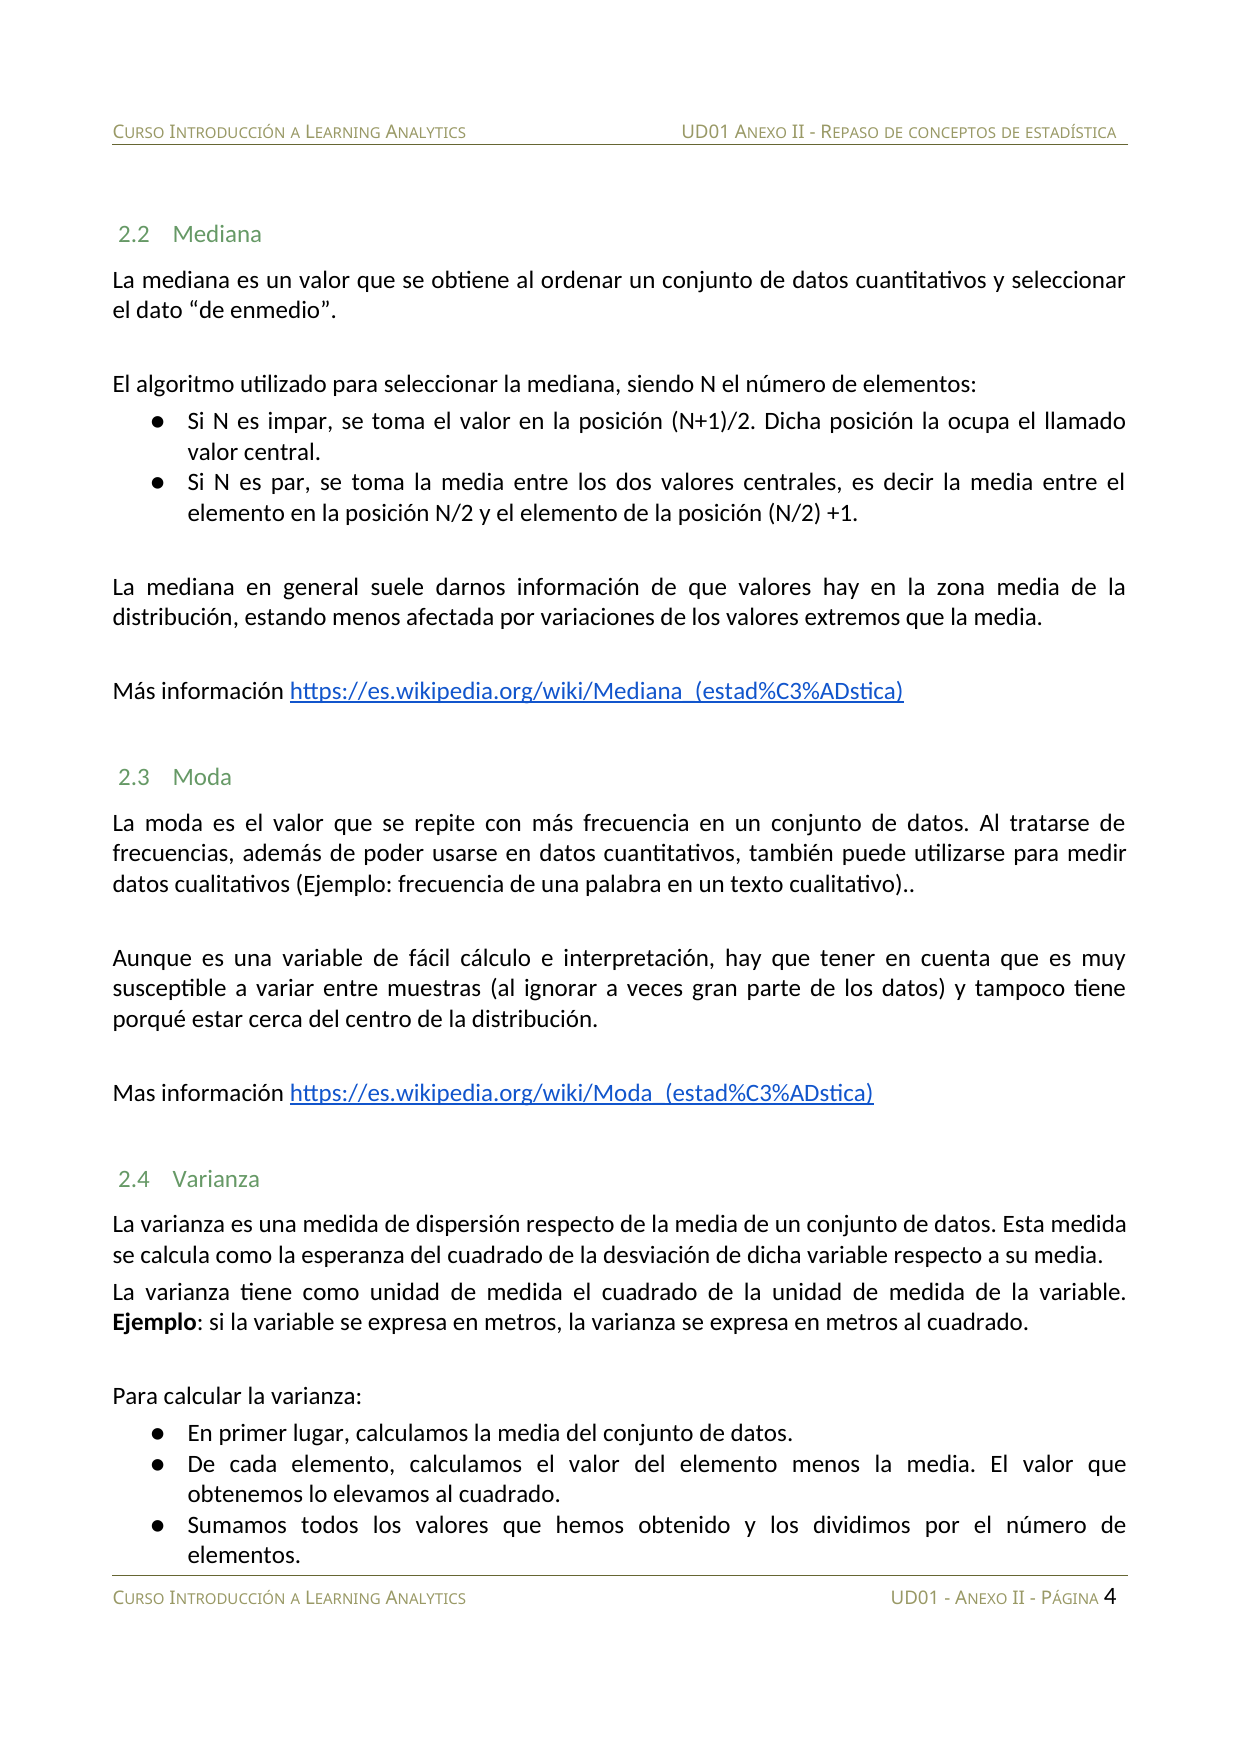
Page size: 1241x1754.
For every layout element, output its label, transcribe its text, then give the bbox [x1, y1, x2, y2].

list De cada elemento, calculamos el valor del elemento menos la media. El valor que obtenemos lo elevamos al cuadrado. [150, 1448, 1128, 1509]
list Si N es par, se toma la media entre los dos valores centrales, es decir la media entre el elemento en la posición N/2 y el elemento de la posición (N/2) +1. [150, 466, 1128, 527]
subtitle Varianza [112, 1163, 1128, 1194]
list Sumamos todos los valores que hemos obtenido y los dividimos por el número de elementos. [150, 1509, 1128, 1570]
text La varianza es una medida de dispersión respecto de la media de un conjunto de datos. Esta medida se calcula como la esperanza del cuadrado de la desviación de dicha variable respecto a su media. [112, 1208, 1128, 1269]
text Aunque es una variable de fácil cálculo e interpretación, hay que tener en cuenta que es muy susceptible a variar entre muestras (al ignorar a veces gran parte de los datos) y tampoco tiene porqué estar cerca del centro de la distribución. [112, 942, 1128, 1033]
text La varianza tiene como unidad de medida el cuadrado de la unidad de medida de la variable. Ejemplo: si la variable se expresa en metros, la varianza se expresa en metros al cuadrado. [112, 1276, 1128, 1337]
text La mediana en general suele darnos información de que valores hay en la zona media de la distribución, estando menos afectada por variaciones de los valores extremos que la media. [112, 571, 1128, 632]
subtitle Moda [112, 762, 1128, 792]
list Si N es impar, se toma el valor en la posición (N+1)/2. Dicha posición la ocupa el llamado valor central. [150, 405, 1128, 466]
text Más información https://es.wikipedia.org/wiki/Mediana_(estad%C3%ADstica) [112, 675, 1128, 706]
text Para calcular la varianza: [112, 1381, 1128, 1411]
text Mas información https://es.wikipedia.org/wiki/Moda_(estad%C3%ADstica) [112, 1077, 1128, 1107]
text La moda es el valor que se repite con más frecuencia en un conjunto de datos. Al tratarse de frecuencias, además de poder usarse en datos cuantitativos, también puede utilizarse para medir datos cualitativos (Ejemplo: frecuencia de una palabra en un texto cualitativo).. [112, 807, 1128, 898]
text El algoritmo utilizado para seleccionar la mediana, siendo N el número de elementos: [112, 368, 1128, 399]
text La mediana es un valor que se obtiene al ordenar un conjunto de datos cuantitativos y seleccionar el dato “de enmedio”. [112, 264, 1128, 325]
list En primer lugar, calculamos la media del conjunto de datos. [150, 1417, 1128, 1448]
subtitle Mediana [112, 218, 1128, 249]
